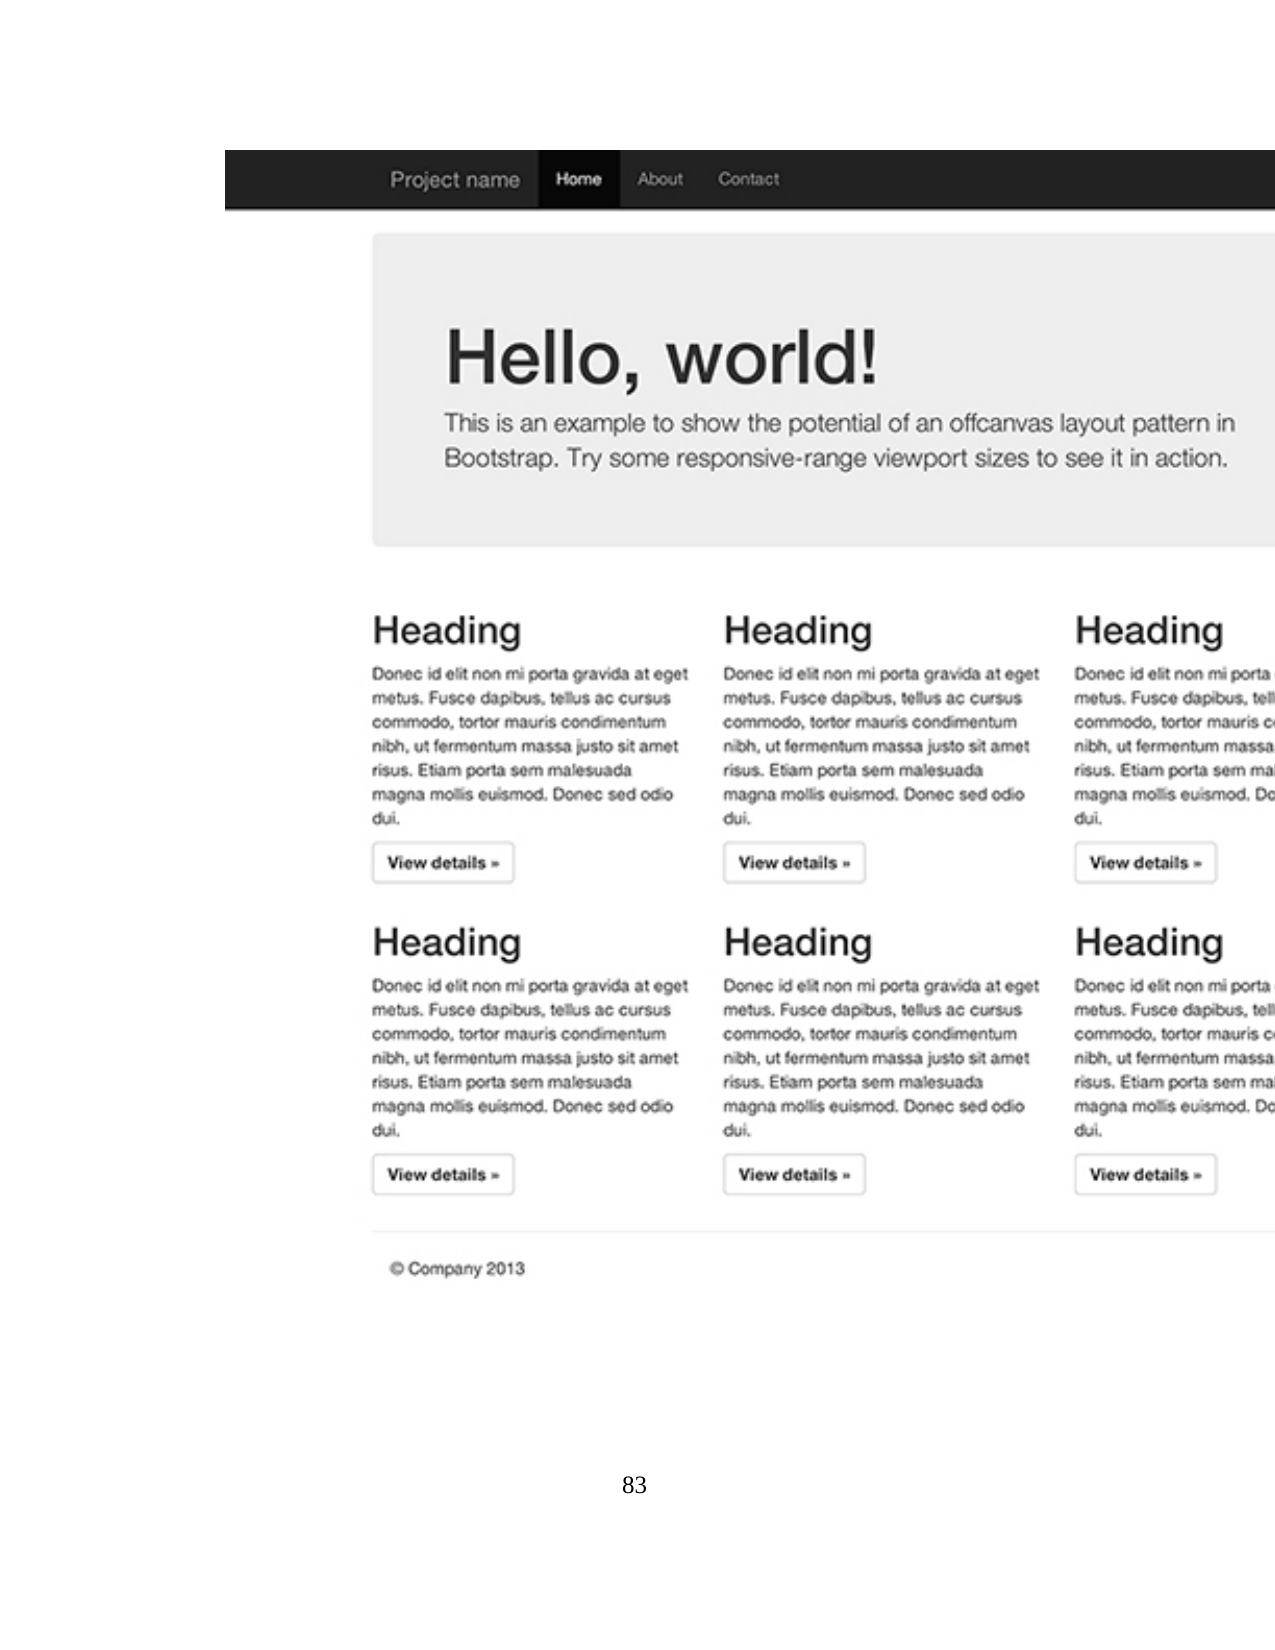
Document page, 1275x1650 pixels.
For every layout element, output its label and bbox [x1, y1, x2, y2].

picture [225, 150, 1275, 1400]
